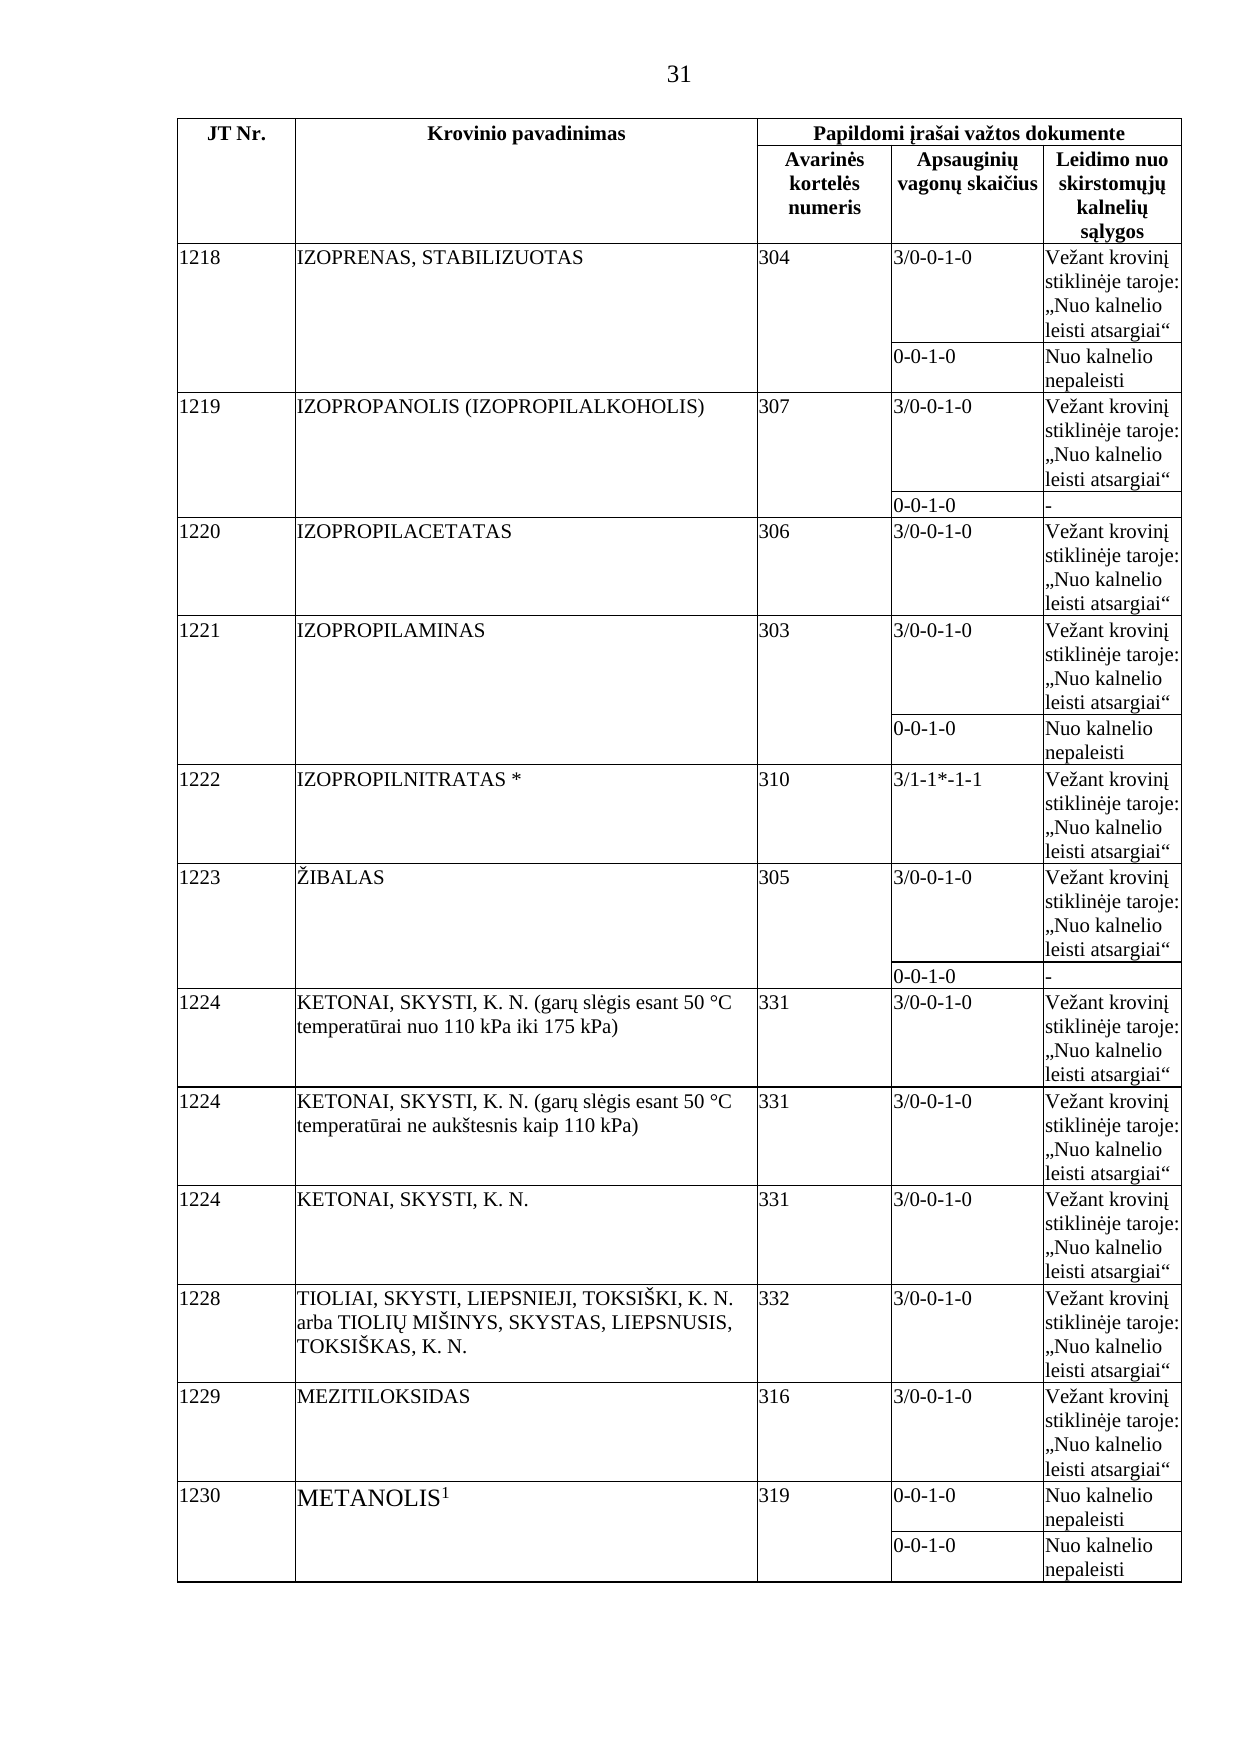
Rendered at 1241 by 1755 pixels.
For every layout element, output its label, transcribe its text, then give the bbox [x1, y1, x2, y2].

table_cell METANOLIS1 [296, 1482, 757, 1581]
table_cell Avarinės kortelės numeris [758, 146, 891, 243]
table_cell TIOLIAI, SKYSTI, LIEPSNIEJI, TOKSIŠKI, K. N. arba TIOLIŲ MIŠINYS, SKYSTAS, LIEPSNUSIS, TOKSIŠKAS, K. N. [296, 1285, 757, 1382]
table_cell IZOPROPILACETATAS [296, 518, 757, 615]
table_cell ŽIBALAS [296, 864, 757, 988]
table_cell 306 [758, 518, 891, 615]
table_cell Vežant krovinį stiklinėje taroje: „Nuo kalnelio leisti atsargiai“ [1044, 1186, 1181, 1283]
table_cell 0-0-1-0 [892, 492, 1043, 517]
table_cell 1224 [178, 1186, 295, 1283]
table_cell 1221 [178, 616, 295, 764]
table_cell 3/0-0-1-0 [892, 864, 1043, 961]
table_cell MEZITILOKSIDAS [296, 1383, 757, 1481]
table_cell 303 [758, 616, 891, 764]
table_cell KETONAI, SKYSTI, K. N. (garų slėgis esant 50 °C temperatūrai nuo 110 kPa iki 175 kPa) [296, 989, 757, 1086]
table_cell Vežant krovinį stiklinėje taroje: „Nuo kalnelio leisti atsargiai“ [1044, 393, 1181, 491]
table_cell 3/0-0-1-0 [892, 1285, 1043, 1382]
table_cell 3/0-0-1-0 [892, 1088, 1043, 1185]
table_cell 0-0-1-0 [892, 1532, 1043, 1581]
table_cell 3/0-0-1-0 [892, 989, 1043, 1086]
table_cell IZOPROPILNITRATAS * [296, 765, 757, 863]
table_cell 3/0-0-1-0 [892, 1186, 1043, 1283]
table_header Krovinio pavadinimas [296, 119, 757, 243]
table_cell Vežant krovinį stiklinėje taroje: „Nuo kalnelio leisti atsargiai“ [1044, 765, 1181, 863]
table_cell IZOPROPILAMINAS [296, 616, 757, 764]
table_cell 3/0-0-1-0 [892, 616, 1043, 714]
table_cell 331 [758, 1088, 891, 1185]
table_cell 1223 [178, 864, 295, 988]
table_cell IZOPRENAS, STABILIZUOTAS [296, 244, 757, 392]
table_header Papildomi įrašai važtos dokumente [758, 119, 1181, 144]
table_cell 331 [758, 989, 891, 1086]
table_header JT Nr. [178, 119, 295, 243]
table_cell - [1044, 492, 1181, 517]
table_cell 0-0-1-0 [892, 963, 1043, 988]
table_cell 1222 [178, 765, 295, 863]
table_cell 1220 [178, 518, 295, 615]
table_cell 304 [758, 244, 891, 392]
table_cell Leidimo nuo skirstomųjų kalnelių sąlygos [1044, 146, 1181, 243]
table_cell Vežant krovinį stiklinėje taroje: „Nuo kalnelio leisti atsargiai“ [1044, 864, 1181, 961]
table_cell IZOPROPANOLIS (IZOPROPILALKOHOLIS) [296, 393, 757, 517]
table_cell 3/0-0-1-0 [892, 1383, 1043, 1481]
table_cell 310 [758, 765, 891, 863]
table_cell KETONAI, SKYSTI, K. N. [296, 1186, 757, 1283]
table_cell Nuo kalnelio nepaleisti [1044, 1482, 1181, 1531]
table_cell 3/0-0-1-0 [892, 518, 1043, 615]
table_cell 331 [758, 1186, 891, 1283]
table_cell 1229 [178, 1383, 295, 1481]
table_cell 3/0-0-1-0 [892, 244, 1043, 342]
table_cell 319 [758, 1482, 891, 1581]
table_cell - [1044, 963, 1181, 988]
table_cell 332 [758, 1285, 891, 1382]
table_cell Vežant krovinį stiklinėje taroje: „Nuo kalnelio leisti atsargiai“ [1044, 616, 1181, 714]
table_cell 1224 [178, 1088, 295, 1185]
table_cell Nuo kalnelio nepaleisti [1044, 1532, 1181, 1581]
table_cell 0-0-1-0 [892, 343, 1043, 392]
table_cell 1228 [178, 1285, 295, 1382]
table_cell 1224 [178, 989, 295, 1086]
table_cell 1218 [178, 244, 295, 392]
table_cell 0-0-1-0 [892, 715, 1043, 764]
table_cell 307 [758, 393, 891, 517]
table_cell Vežant krovinį stiklinėje taroje: „Nuo kalnelio leisti atsargiai“ [1044, 1383, 1181, 1481]
table_cell 0-0-1-0 [892, 1482, 1043, 1531]
table_cell Nuo kalnelio nepaleisti [1044, 343, 1181, 392]
table_cell Vežant krovinį stiklinėje taroje: „Nuo kalnelio leisti atsargiai“ [1044, 244, 1181, 342]
table_cell Vežant krovinį stiklinėje taroje: „Nuo kalnelio leisti atsargiai“ [1044, 989, 1181, 1086]
table_cell 305 [758, 864, 891, 988]
table_cell 3/0-0-1-0 [892, 393, 1043, 491]
table_cell 3/1-1*-1-1 [892, 765, 1043, 863]
table_cell Nuo kalnelio nepaleisti [1044, 715, 1181, 764]
table_cell Vežant krovinį stiklinėje taroje: „Nuo kalnelio leisti atsargiai“ [1044, 518, 1181, 615]
table_cell Vežant krovinį stiklinėje taroje: „Nuo kalnelio leisti atsargiai“ [1044, 1285, 1181, 1382]
table_cell Apsauginių vagonų skaičius [892, 146, 1043, 243]
table_cell 1230 [178, 1482, 295, 1581]
table_cell Vežant krovinį stiklinėje taroje: „Nuo kalnelio leisti atsargiai“ [1044, 1088, 1181, 1185]
table_cell 1219 [178, 393, 295, 517]
table_cell 316 [758, 1383, 891, 1481]
table_cell KETONAI, SKYSTI, K. N. (garų slėgis esant 50 °C temperatūrai ne aukštesnis kaip 110 kPa) [296, 1088, 757, 1185]
